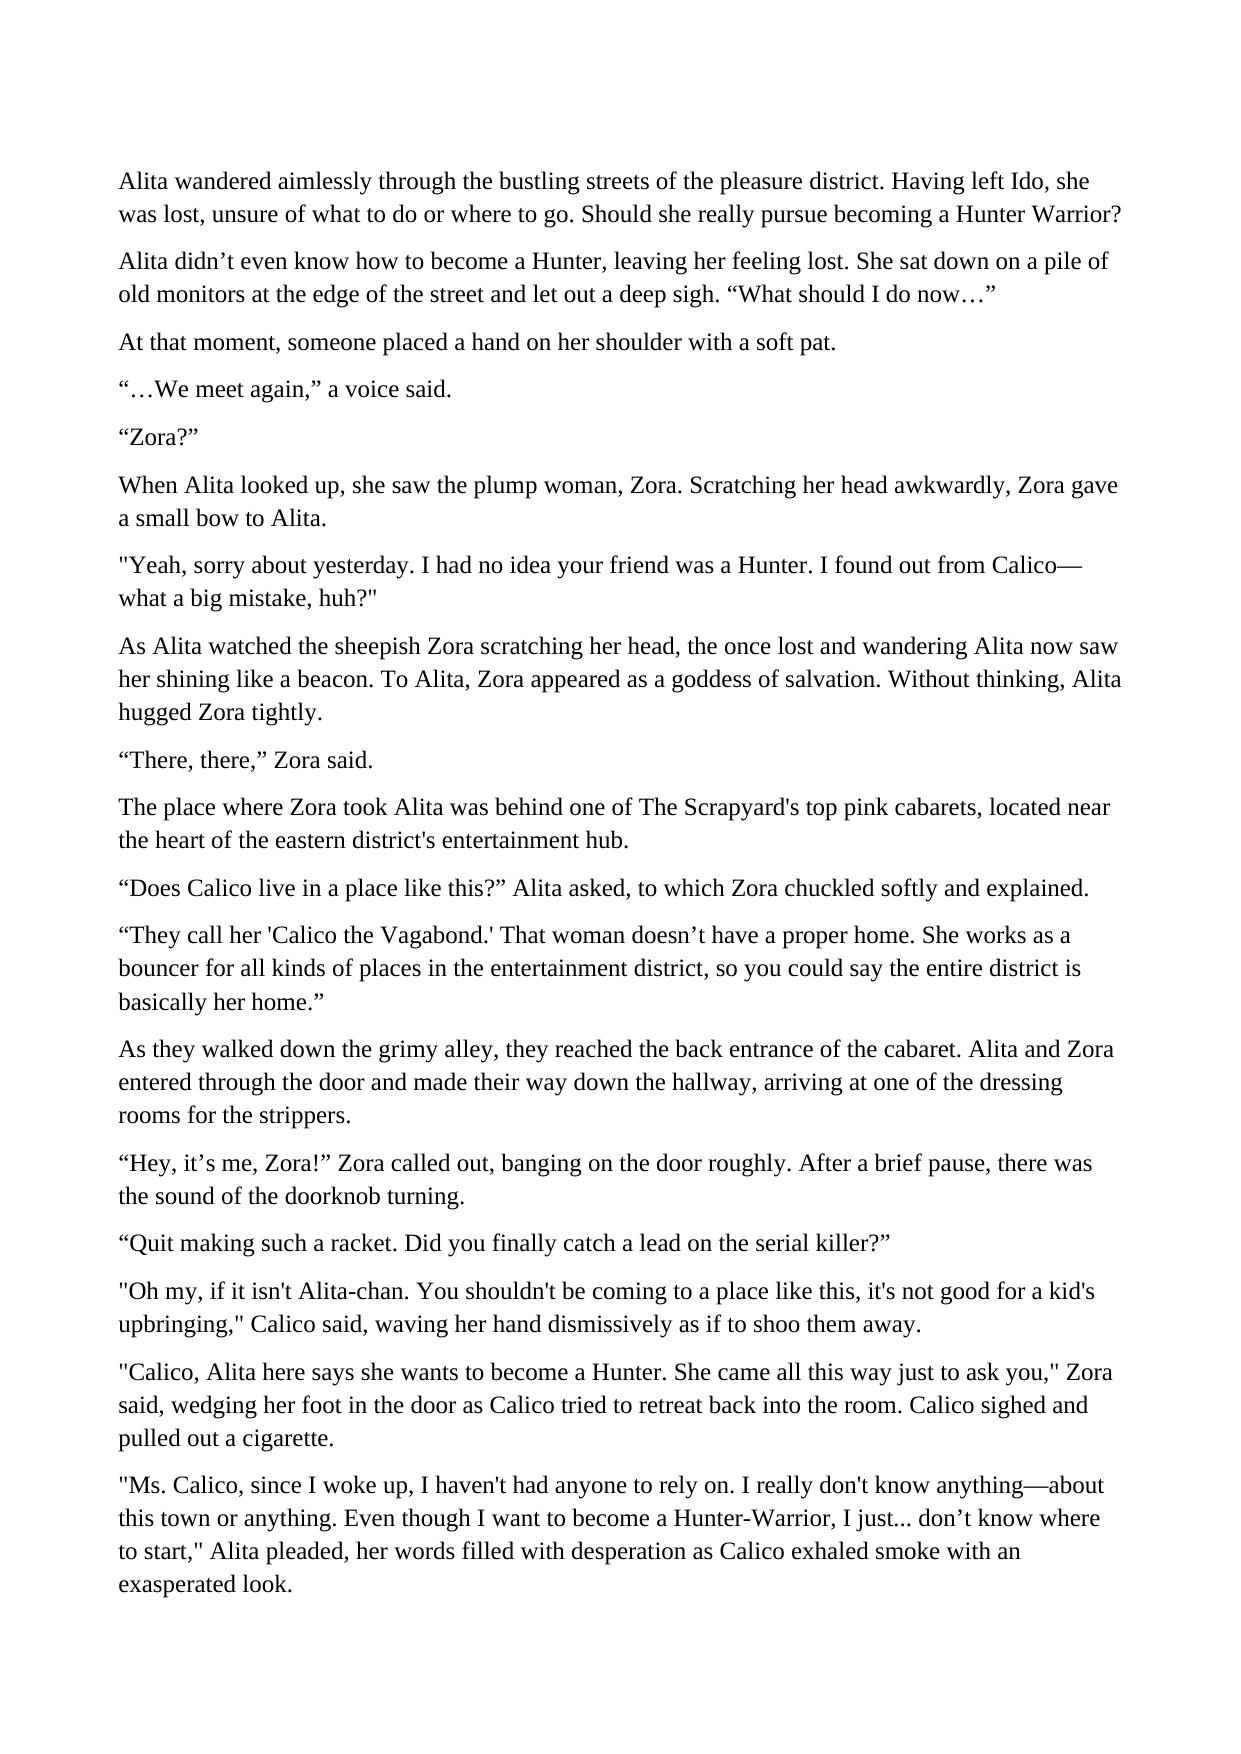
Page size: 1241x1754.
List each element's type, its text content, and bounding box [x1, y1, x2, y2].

text “Quit making such a racket. Did you finally catch a lead on the serial killer?” [118, 1228, 1122, 1257]
text “…We meet again,” a voice said. [118, 374, 1122, 403]
text "Calico, Alita here says she wants to become a Hunter. She came all this way just to ask you," Zora said, wedging her foot in the door as Calico tried to retreat back into the room. Calico sighed and pulled out a cigarette. [118, 1357, 1122, 1451]
text “They call her 'Calico the Vagabond.' That woman doesn’t have a proper home. She works as a bouncer for all kinds of places in the entertainment district, so you could say the entire district is basically her home.” [118, 921, 1122, 1015]
text "Ms. Calico, since I woke up, I haven't had anyone to rely on. I really don't know anything—about this town or anything. Even though I want to become a Hunter-Warrior, I just... don’t know where to start," Alita pleaded, her words filled with desperation as Calico exhaled smoke with an exasperated look. [118, 1470, 1122, 1598]
text As they walked down the grimy alley, they reached the back entrance of the cabaret. Alita and Zora entered through the door and made their way down the hallway, arriving at one of the dressing rooms for the strippers. [118, 1034, 1122, 1129]
text “Hey, it’s me, Zora!” Zora called out, banging on the door roughly. After a brief pause, there was the sound of the doorknob turning. [118, 1148, 1122, 1209]
text Alita wandered aimlessly through the bustling streets of the pleasure district. Having left Ido, she was lost, unsure of what to do or where to go. Should she really pursue becoming a Hunter Warrior? [118, 166, 1122, 227]
text “Zora?” [118, 422, 1122, 451]
text “There, there,” Zora said. [118, 745, 1122, 773]
text “Does Calico live in a place like this?” Alita asked, to which Zora chuckled softly and explained. [118, 873, 1122, 902]
text As Alita watched the sheepish Zora scratching her head, the once lost and wandering Alita now saw her shining like a beacon. To Alita, Zora appeared as a goddess of salvation. Without thinking, Alita hugged Zora tightly. [118, 631, 1122, 726]
text When Alita looked up, she saw the plump woman, Zora. Scratching her head awkwardly, Zora gave a small bow to Alita. [118, 470, 1122, 532]
text At that moment, someone placed a hand on her shoulder with a soft pat. [118, 327, 1122, 356]
text "Yeah, sorry about yesterday. I had no idea your friend was a Hunter. I found out from Calico—what a big mistake, huh?" [118, 550, 1122, 612]
text "Oh my, if it isn't Alita-chan. You shouldn't be coming to a place like this, it's not good for a kid's upbringing," Calico said, waving her hand dismissively as if to shoo them away. [118, 1276, 1122, 1338]
text Alita didn’t even know how to become a Hunter, leaving her feeling lost. She sat down on a pile of old monitors at the edge of the street and let out a deep sigh. “What should I do now…” [118, 246, 1122, 308]
text The place where Zora took Alita was behind one of The Scrapyard's top pink cabarets, located near the heart of the eastern district's entertainment hub. [118, 792, 1122, 854]
